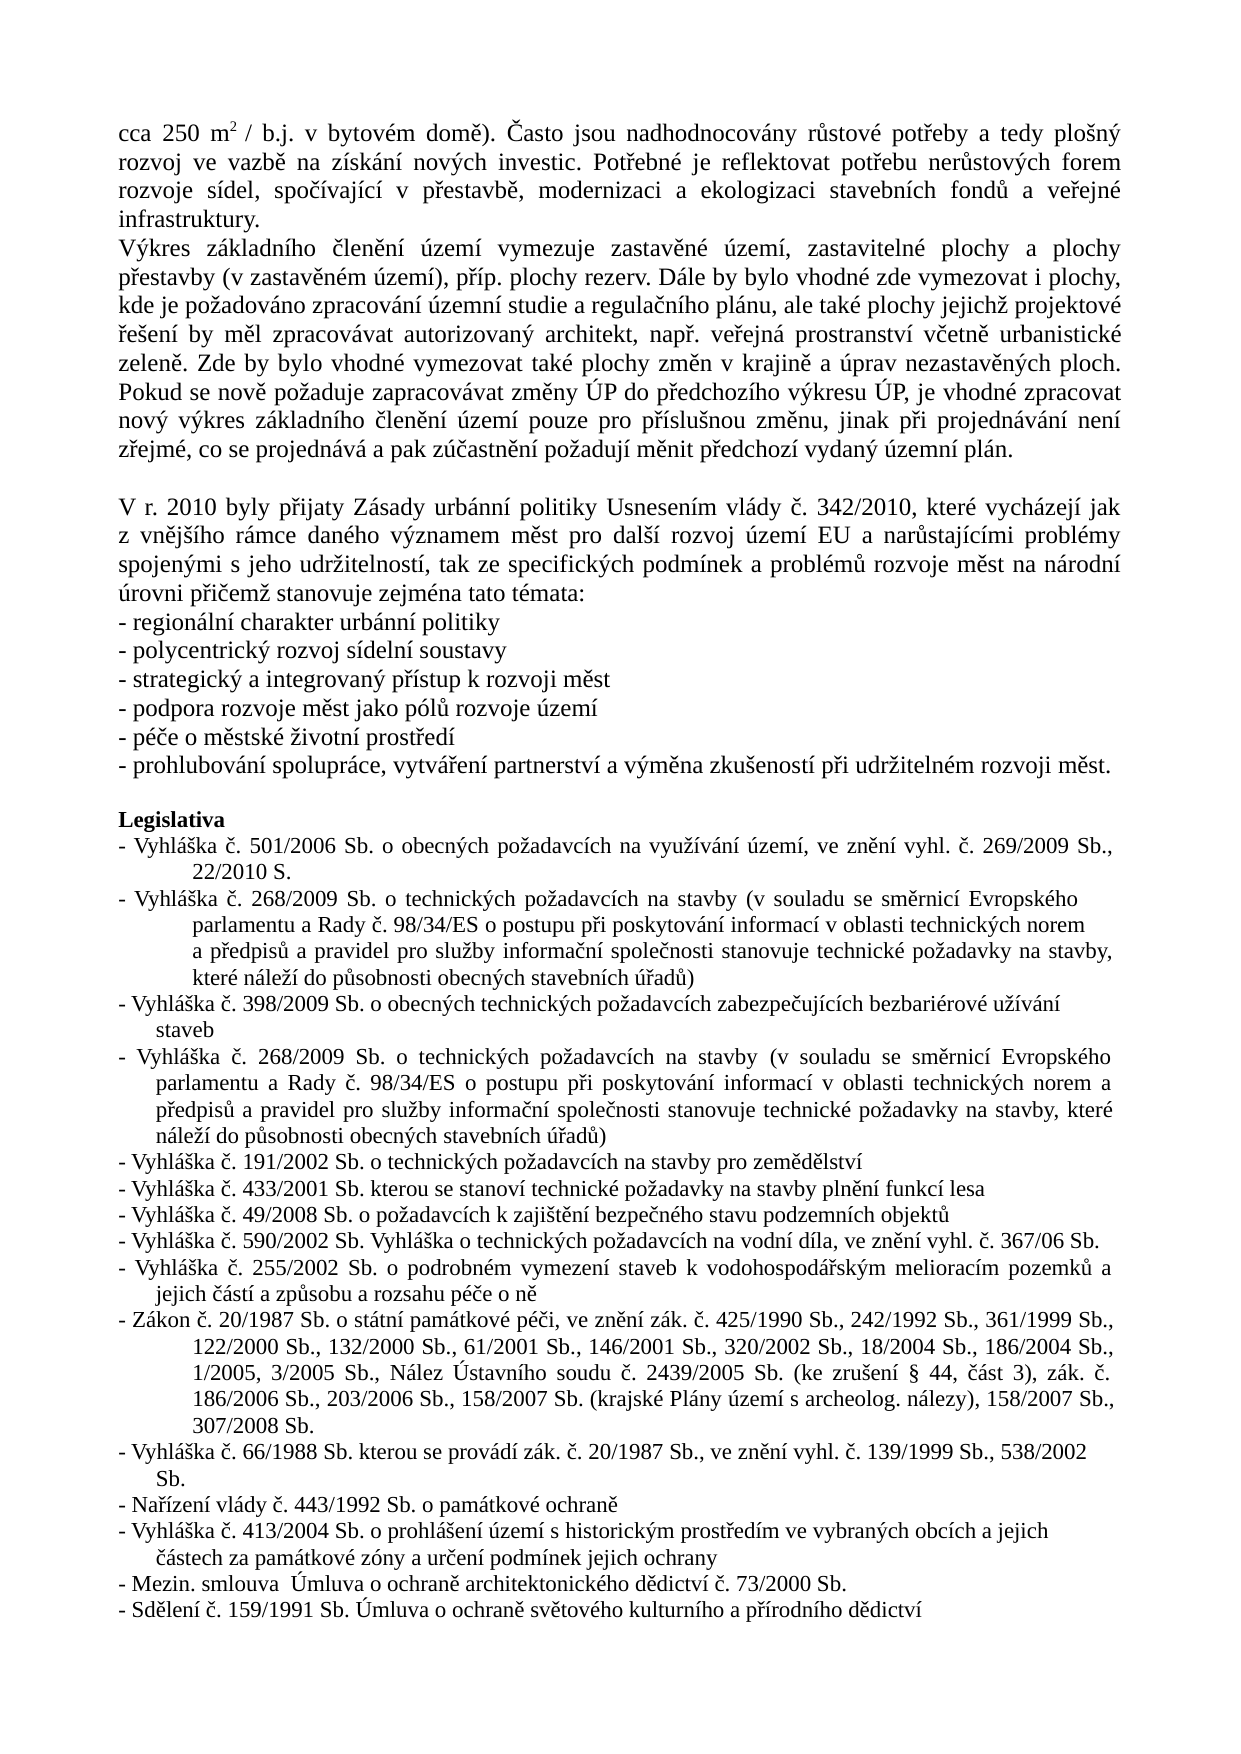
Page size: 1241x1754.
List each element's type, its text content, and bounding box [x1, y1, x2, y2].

text - strategický a integrovaný přístup k rozvoji měst [118, 664, 1122, 693]
text - Vyhláška č. 501/2006 Sb. o obecných požadavcích na využívání území, ve znění vyhl. č. 269/2009 Sb., 22/2010 S. [118, 832, 1122, 885]
text - Vyhláška č. 191/2002 Sb. o technických požadavcích na stavby pro zemědělství [118, 1148, 1122, 1175]
text - Nařízení vlády č. 443/1992 Sb. o památkové ochraně [118, 1491, 1122, 1517]
text - Zákon č. 20/1987 Sb. o státní památkové péči, ve znění zák. č. 425/1990 Sb., 242/1992 Sb., 361/1999 Sb., 122/2000 Sb., 132/2000 Sb., 61/2001 Sb., 146/2001 Sb., 320/2002 Sb., 18/2004 Sb., 186/2004 Sb., 1/2005, 3/2005 Sb., Nález Ústavního soudu č. 2439/2005 Sb. (ke zrušení § 44, část 3), zák. č. 186/2006 Sb., 203/2006 Sb., 158/2007 Sb. (krajské Plány území s archeolog. nálezy), 158/2007 Sb., 307/2008 Sb. [118, 1306, 1122, 1438]
text Výkres základního členění území vymezuje zastavěné území, zastavitelné plochy a plochy přestavby (v zastavěném území), příp. plochy rezerv. Dále by bylo vhodné zde vymezovat i plochy, kde je požadováno zpracování územní studie a regulačního plánu, ale také plochy jejichž projektové řešení by měl zpracovávat autorizovaný architekt, např. veřejná prostranství včetně urbanistické zeleně. Zde by bylo vhodné vymezovat také plochy změn v krajině a úprav nezastavěných ploch. Pokud se nově požaduje zapracovávat změny ÚP do předchozího výkresu ÚP, je vhodné zpracovat nový výkres základního členění území pouze pro příslušnou změnu, jinak při projednávání není zřejmé, co se projednává a pak zúčastnění požadují měnit předchozí vydaný územní plán. [118, 233, 1122, 463]
text - Sdělení č. 159/1991 Sb. Úmluva o ochraně světového kulturního a přírodního dědictví [118, 1596, 1122, 1623]
text - Mezin. smlouva Úmluva o ochraně architektonického dědictví č. 73/2000 Sb. [118, 1570, 1122, 1596]
text - Vyhláška č. 413/2004 Sb. o prohlášení území s historickým prostředím ve vybraných obcích a jejich částech za památkové zóny a určení podmínek jejich ochrany [118, 1517, 1122, 1570]
text V r. 2010 byly přijaty Zásady urbánní politiky Usnesením vlády č. 342/2010, které vycházejí jak z vnějšího rámce daného významem měst pro další rozvoj území EU a narůstajícími problémy spojenými s jeho udržitelností, tak ze specifických podmínek a problémů rozvoje měst na národní úrovni přičemž stanovuje zejména tato témata: [118, 492, 1122, 607]
text - Vyhláška č. 255/2002 Sb. o podrobném vymezení staveb k vodohospodářským melioracím pozemků a jejich částí a způsobu a rozsahu péče o ně [118, 1254, 1122, 1306]
text Legislativa [118, 806, 1122, 832]
text - Vyhláška č. 590/2002 Sb. Vyhláška o technických požadavcích na vodní díla, ve znění vyhl. č. 367/06 Sb. [118, 1227, 1122, 1254]
text - Vyhláška č. 433/2001 Sb. kterou se stanoví technické požadavky na stavby plnění funkcí lesa [118, 1175, 1122, 1201]
text - Vyhláška č. 49/2008 Sb. o požadavcích k zajištění bezpečného stavu podzemních objektů [118, 1201, 1122, 1227]
text - péče o městské životní prostředí [118, 722, 1122, 751]
text - Vyhláška č. 66/1988 Sb. kterou se provádí zák. č. 20/1987 Sb., ve znění vyhl. č. 139/1999 Sb., 538/2002 Sb. [118, 1438, 1122, 1491]
text - regionální charakter urbánní politiky [118, 607, 1122, 636]
text - Vyhláška č. 398/2009 Sb. o obecných technických požadavcích zabezpečujících bezbariérové užívání staveb [118, 990, 1122, 1043]
text - Vyhláška č. 268/2009 Sb. o technických požadavcích na stavby (v souladu se směrnicí Evropského parlamentu a Rady č. 98/34/ES o postupu při poskytování informací v oblasti technických norem a předpisů a pravidel pro služby informační společnosti stanovuje technické požadavky na stavby, které náleží do působnosti obecných stavebních úřadů) [118, 1043, 1122, 1148]
text - polycentrický rozvoj sídelní soustavy [118, 636, 1122, 664]
text - Vyhláška č. 268/2009 Sb. o technických požadavcích na stavby (v souladu se směrnicí Evropského parlamentu a Rady č. 98/34/ES o postupu při poskytování informací v oblasti technických norem a předpisů a pravidel pro služby informační společnosti stanovuje technické požadavky na stavby, které náleží do působnosti obecných stavebních úřadů) [118, 885, 1122, 990]
text - prohlubování spolupráce, vytváření partnerství a výměna zkušeností při udržitelném rozvoji měst. [118, 751, 1122, 779]
text - podpora rozvoje měst jako pólů rozvoje území [118, 693, 1122, 722]
text cca 250 m2 / b.j. v bytovém domě). Často jsou nadhodnocovány růstové potřeby a tedy plošný rozvoj ve vazbě na získání nových investic. Potřebné je reflektovat potřebu nerůstových forem rozvoje sídel, spočívající v přestavbě, modernizaci a ekologizaci stavebních fondů a veřejné infrastruktury. [118, 118, 1122, 233]
